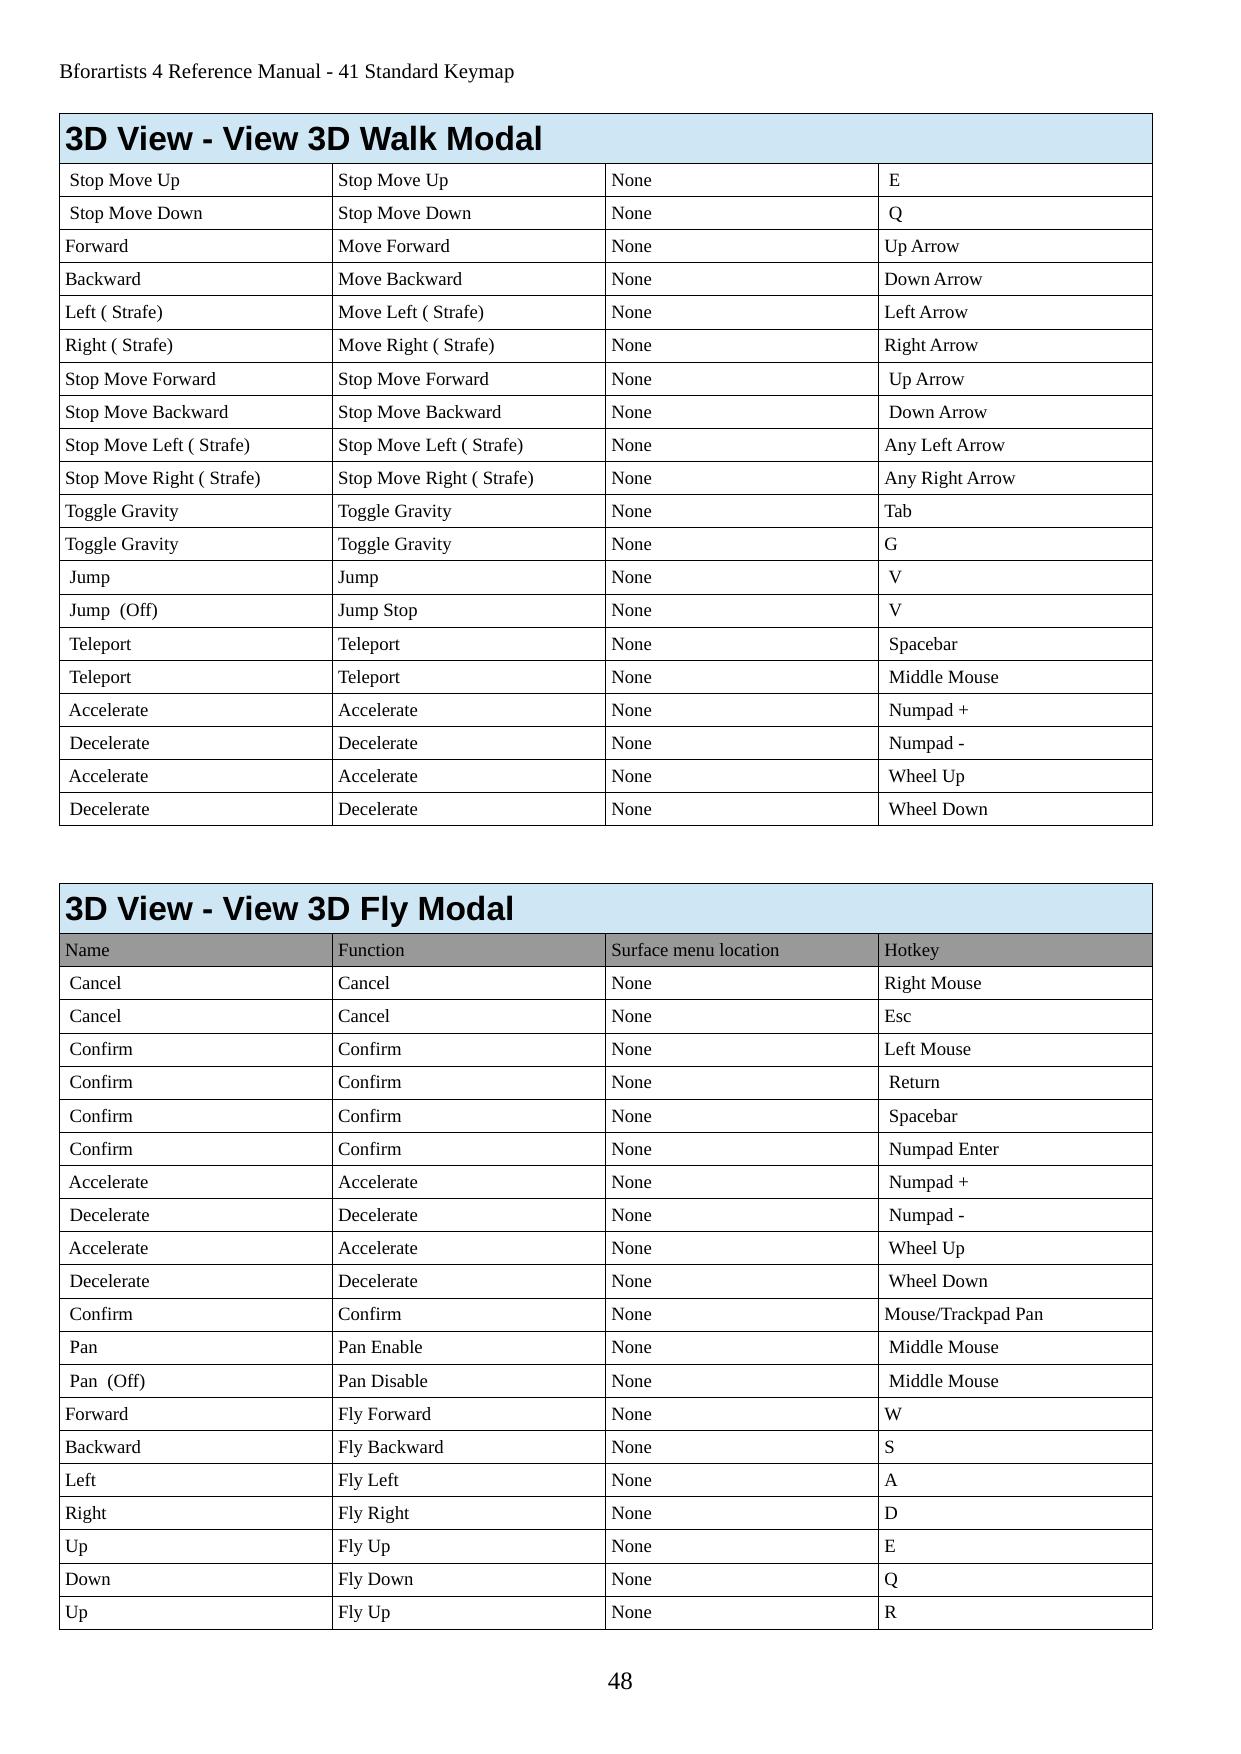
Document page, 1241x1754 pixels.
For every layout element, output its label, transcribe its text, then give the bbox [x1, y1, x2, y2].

table_cell Fly Left [333, 1464, 605, 1496]
table_cell Toggle Gravity [333, 495, 605, 527]
table_cell Decelerate [60, 1199, 332, 1231]
table_cell Toggle Gravity [333, 528, 605, 560]
table_cell Decelerate [333, 1265, 605, 1297]
table_cell Confirm [333, 1067, 605, 1099]
table_cell S [879, 1431, 1152, 1463]
table_cell Wheel Up [879, 760, 1152, 792]
table_cell None [606, 1597, 878, 1629]
table_cell Down Arrow [879, 263, 1152, 295]
table_cell Accelerate [333, 760, 605, 792]
table_cell Stop Move Left ( Strafe) [60, 429, 332, 461]
table_cell Up [60, 1597, 332, 1629]
table_cell None [606, 1232, 878, 1264]
table_cell Spacebar [879, 628, 1152, 660]
table_cell Fly Backward [333, 1431, 605, 1463]
table_cell Pan (Off) [60, 1365, 332, 1397]
table_cell None [606, 1464, 878, 1496]
table_cell Decelerate [333, 727, 605, 759]
table_cell Teleport [333, 628, 605, 660]
table_cell Esc [879, 1000, 1152, 1032]
table_cell Stop Move Right ( Strafe) [333, 462, 605, 494]
table_cell Down Arrow [879, 396, 1152, 428]
table_cell E [879, 164, 1152, 196]
table_cell None [606, 793, 878, 825]
table_cell Stop Move Up [60, 164, 332, 196]
table_cell None [606, 760, 878, 792]
table_cell Left Mouse [879, 1034, 1152, 1066]
table_cell Accelerate [60, 760, 332, 792]
table_cell None [606, 1497, 878, 1529]
table_cell Stop Move Down [333, 197, 605, 229]
table_cell Name [60, 934, 332, 966]
table_cell Stop Move Backward [333, 396, 605, 428]
table_cell Confirm [333, 1299, 605, 1331]
table_cell Move Left ( Strafe) [333, 296, 605, 328]
table_cell Backward [60, 1431, 332, 1463]
table_cell Jump Stop [333, 595, 605, 627]
table_cell None [606, 1000, 878, 1032]
table_cell None [606, 363, 878, 395]
table_cell None [606, 1265, 878, 1297]
table_cell None [606, 1299, 878, 1331]
table_cell Left ( Strafe) [60, 296, 332, 328]
table_cell Numpad Enter [879, 1133, 1152, 1165]
table_cell Wheel Up [879, 1232, 1152, 1264]
table_cell None [606, 296, 878, 328]
table_cell Left [60, 1464, 332, 1496]
table_cell Middle Mouse [879, 1365, 1152, 1397]
table_cell Pan [60, 1332, 332, 1364]
table_cell Hotkey [879, 934, 1152, 966]
table_cell None [606, 1564, 878, 1596]
table_cell Decelerate [60, 1265, 332, 1297]
table_cell Q [879, 1564, 1152, 1596]
table_cell None [606, 628, 878, 660]
table_cell None [606, 462, 878, 494]
table_cell Teleport [333, 661, 605, 693]
table_cell Fly Up [333, 1530, 605, 1562]
table_cell None [606, 429, 878, 461]
table_cell Fly Right [333, 1497, 605, 1529]
table_cell Fly Up [333, 1597, 605, 1629]
table_cell Right ( Strafe) [60, 330, 332, 362]
table_cell Right [60, 1497, 332, 1529]
table_cell None [606, 396, 878, 428]
table_cell Stop Move Down [60, 197, 332, 229]
table_cell Decelerate [60, 727, 332, 759]
table_cell None [606, 164, 878, 196]
table_cell None [606, 561, 878, 593]
table_cell A [879, 1464, 1152, 1496]
table_cell Jump [333, 561, 605, 593]
table_cell Accelerate [333, 694, 605, 726]
table_cell G [879, 528, 1152, 560]
table_cell Decelerate [60, 793, 332, 825]
table_cell None [606, 1365, 878, 1397]
table_cell Confirm [60, 1133, 332, 1165]
table_cell None [606, 727, 878, 759]
table_cell Confirm [60, 1067, 332, 1099]
table_cell D [879, 1497, 1152, 1529]
table_cell Stop Move Forward [333, 363, 605, 395]
table_cell None [606, 1431, 878, 1463]
table_cell Decelerate [333, 1199, 605, 1231]
table_cell None [606, 230, 878, 262]
table_cell None [606, 1133, 878, 1165]
table_cell Up Arrow [879, 230, 1152, 262]
table_header 3D View - View 3D Fly Modal [60, 884, 1152, 933]
table_cell Move Right ( Strafe) [333, 330, 605, 362]
table_cell Up [60, 1530, 332, 1562]
table_cell Function [333, 934, 605, 966]
table_cell Cancel [60, 1000, 332, 1032]
table_cell Middle Mouse [879, 661, 1152, 693]
table_cell Down [60, 1564, 332, 1596]
table_cell Numpad - [879, 1199, 1152, 1231]
table_cell None [606, 967, 878, 999]
table_cell Right Arrow [879, 330, 1152, 362]
table_cell Pan Enable [333, 1332, 605, 1364]
table_cell Surface menu location [606, 934, 878, 966]
table_cell None [606, 1332, 878, 1364]
table_cell Accelerate [333, 1232, 605, 1264]
table_cell None [606, 495, 878, 527]
table_cell None [606, 1398, 878, 1430]
table_cell Left Arrow [879, 296, 1152, 328]
table_header 3D View - View 3D Walk Modal [60, 114, 1152, 163]
table_cell Move Backward [333, 263, 605, 295]
table_cell Jump (Off) [60, 595, 332, 627]
table_cell None [606, 528, 878, 560]
table_cell Stop Move Right ( Strafe) [60, 462, 332, 494]
table_cell Any Right Arrow [879, 462, 1152, 494]
table_cell None [606, 1166, 878, 1198]
table_cell Jump [60, 561, 332, 593]
table_cell None [606, 263, 878, 295]
table_cell Stop Move Backward [60, 396, 332, 428]
table_cell V [879, 561, 1152, 593]
table_cell Stop Move Forward [60, 363, 332, 395]
table_cell Pan Disable [333, 1365, 605, 1397]
table_cell None [606, 330, 878, 362]
table_cell Toggle Gravity [60, 528, 332, 560]
table_cell Up Arrow [879, 363, 1152, 395]
table_cell Numpad + [879, 694, 1152, 726]
table_cell None [606, 595, 878, 627]
table_cell Spacebar [879, 1100, 1152, 1132]
table_cell Decelerate [333, 793, 605, 825]
table_cell None [606, 1199, 878, 1231]
table_cell None [606, 1100, 878, 1132]
table_cell None [606, 661, 878, 693]
table_cell Cancel [333, 967, 605, 999]
table_cell Teleport [60, 661, 332, 693]
table_cell W [879, 1398, 1152, 1430]
table_cell Confirm [60, 1100, 332, 1132]
table_cell Teleport [60, 628, 332, 660]
table_cell Tab [879, 495, 1152, 527]
table_cell Forward [60, 1398, 332, 1430]
table_cell Numpad - [879, 727, 1152, 759]
table_cell Forward [60, 230, 332, 262]
table_cell Move Forward [333, 230, 605, 262]
table_cell Confirm [60, 1299, 332, 1331]
table_cell Confirm [60, 1034, 332, 1066]
table_cell Numpad + [879, 1166, 1152, 1198]
table_cell Right Mouse [879, 967, 1152, 999]
table_cell Cancel [333, 1000, 605, 1032]
table_cell Toggle Gravity [60, 495, 332, 527]
table_cell None [606, 1034, 878, 1066]
table_cell Confirm [333, 1100, 605, 1132]
table_cell Accelerate [60, 1166, 332, 1198]
table_cell Any Left Arrow [879, 429, 1152, 461]
table_cell None [606, 197, 878, 229]
table_cell Backward [60, 263, 332, 295]
table_cell V [879, 595, 1152, 627]
table_cell None [606, 694, 878, 726]
table_cell Confirm [333, 1133, 605, 1165]
table_cell Stop Move Up [333, 164, 605, 196]
table_cell Cancel [60, 967, 332, 999]
table_cell Fly Down [333, 1564, 605, 1596]
table_cell None [606, 1067, 878, 1099]
table_cell Fly Forward [333, 1398, 605, 1430]
table_cell Wheel Down [879, 793, 1152, 825]
table_cell Confirm [333, 1034, 605, 1066]
table_cell Accelerate [60, 694, 332, 726]
table_cell None [606, 1530, 878, 1562]
table_cell Accelerate [60, 1232, 332, 1264]
table_cell Q [879, 197, 1152, 229]
table_cell Return [879, 1067, 1152, 1099]
table_cell Stop Move Left ( Strafe) [333, 429, 605, 461]
table_cell R [879, 1597, 1152, 1629]
table_cell Wheel Down [879, 1265, 1152, 1297]
table_cell Mouse/Trackpad Pan [879, 1299, 1152, 1331]
table_cell Accelerate [333, 1166, 605, 1198]
table_cell Middle Mouse [879, 1332, 1152, 1364]
table_cell E [879, 1530, 1152, 1562]
